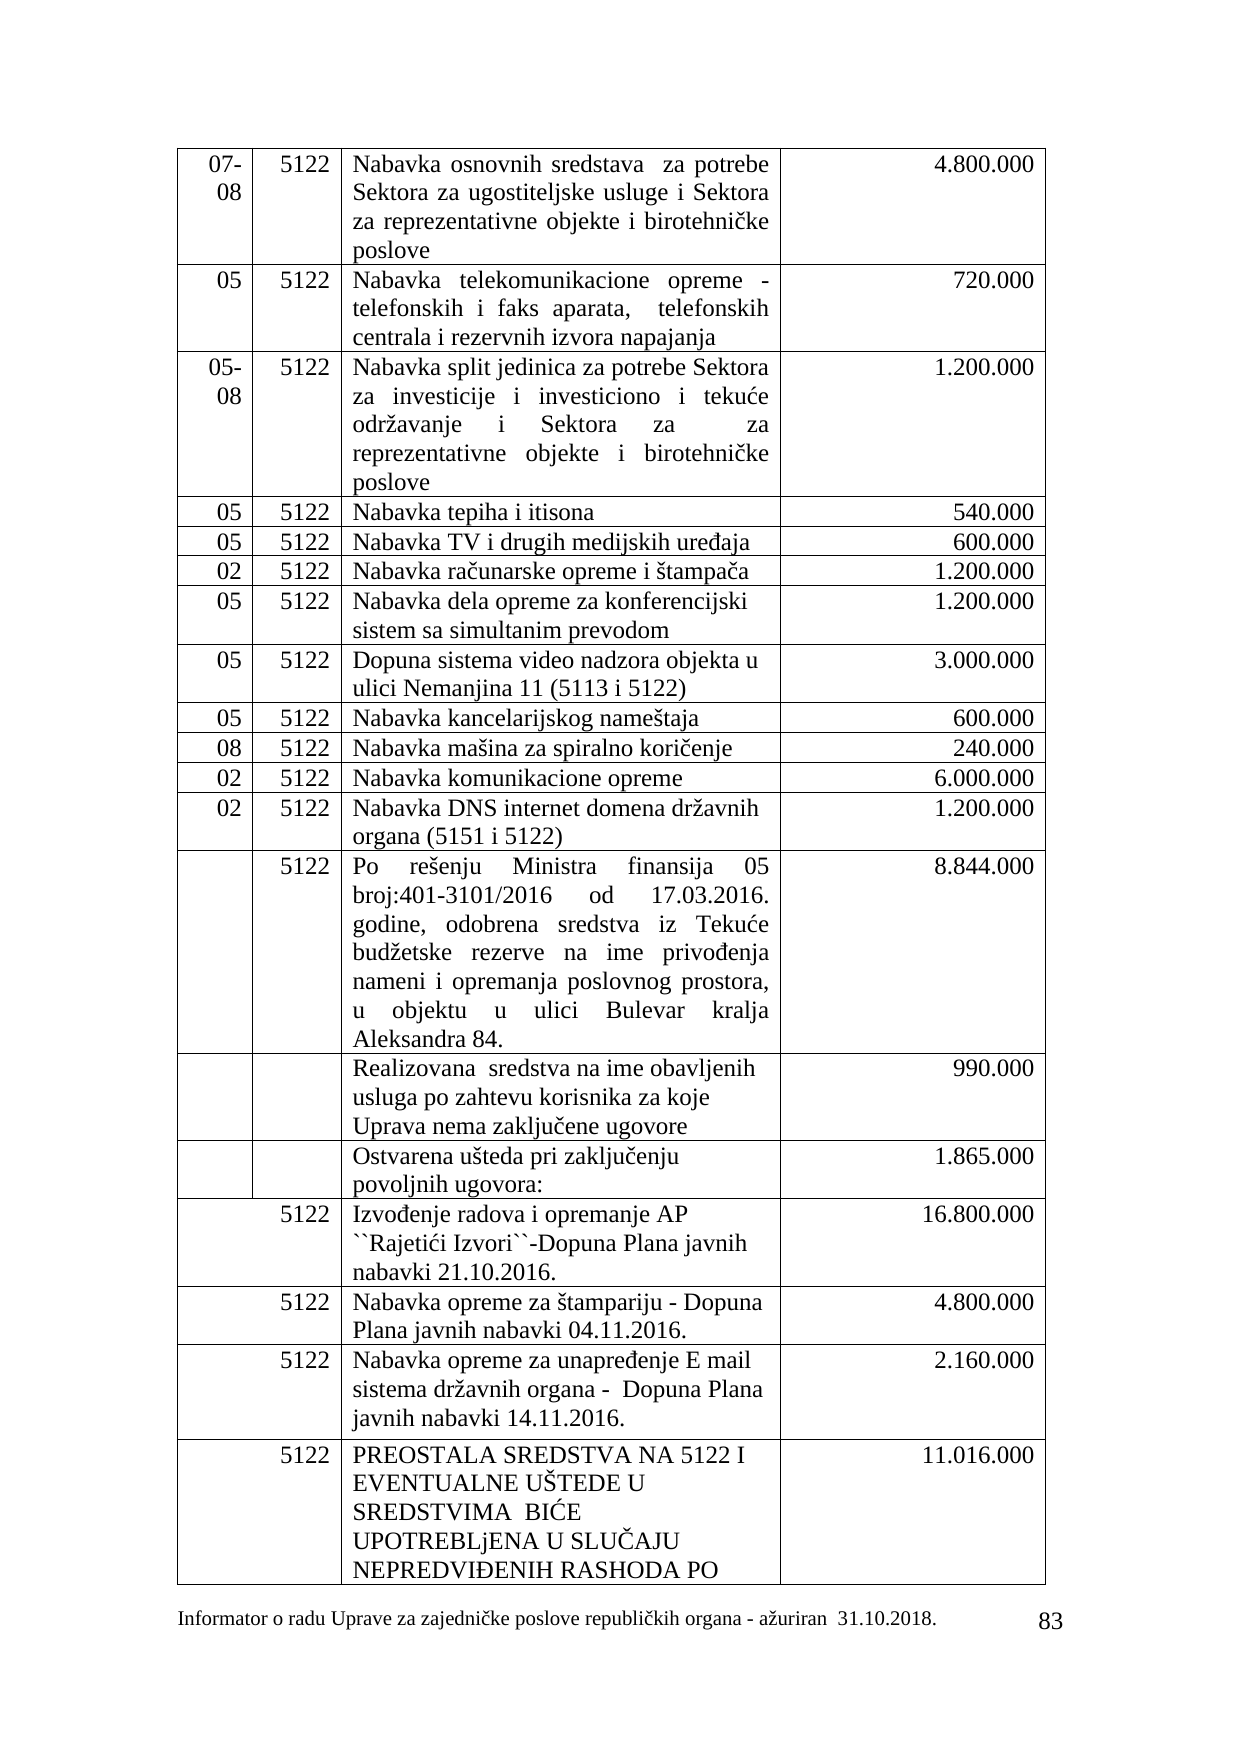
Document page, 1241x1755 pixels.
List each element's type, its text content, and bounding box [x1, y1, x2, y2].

table_cell Nabavka dela opreme za konferencijski sistem sa simultanim prevodom [342, 586, 780, 644]
table_cell 02 [178, 763, 252, 792]
table_cell 1.200.000 [781, 556, 1045, 585]
table_cell [178, 1054, 252, 1140]
table_cell 1.200.000 [781, 793, 1045, 850]
table_cell 720.000 [781, 265, 1045, 351]
table_cell 5122 [253, 793, 341, 850]
table_cell 1.200.000 [781, 352, 1045, 496]
table_cell 16.800.000 [781, 1199, 1045, 1286]
table_cell 5122 [178, 1287, 341, 1344]
table_cell Po rešenju Ministra finansija 05 broj:401-3101/2016 od 17.03.2016. godine, odobrena sredstva iz Tekuće budžetske rezerve na ime privođenja nameni i opremanja poslovnog prostora, u objektu u ulici Bulevar kralјa Aleksandra 84. [342, 851, 780, 1052]
table_cell 540.000 [781, 497, 1045, 526]
table_cell 07-08 [178, 149, 252, 264]
table_cell Nabavka DNS internet domena državnih organa (5151 i 5122) [342, 793, 780, 850]
table_cell 6.000.000 [781, 763, 1045, 792]
table_cell Nabavka tepiha i itisona [342, 497, 780, 526]
table_cell 600.000 [781, 703, 1045, 732]
table_cell 5122 [253, 352, 341, 496]
table_cell 4.800.000 [781, 1287, 1045, 1344]
table_cell Nabavka split jedinica za potrebe Sektora za investicije i investiciono i tekuće održavanje i Sektora za za reprezentativne objekte i birotehničke poslove [342, 352, 780, 496]
table_cell 05 [178, 265, 252, 351]
table_cell 1.200.000 [781, 586, 1045, 644]
table_cell 5122 [178, 1199, 341, 1286]
table_cell 02 [178, 556, 252, 585]
table_cell 05 [178, 703, 252, 732]
table_cell Izvođenje radova i opremanje AP ``Rajetići Izvori``-Dopuna Plana javnih nabavki 21.10.2016. [342, 1199, 780, 1286]
table_cell 3.000.000 [781, 645, 1045, 702]
table_cell 05-08 [178, 352, 252, 496]
table_cell 2.160.000 [781, 1345, 1045, 1439]
table_cell 5122 [253, 733, 341, 762]
table_cell Nabavka računarske opreme i štampača [342, 556, 780, 585]
table_cell [178, 851, 252, 1052]
table_cell PREOSTALA SREDSTVA NA 5122 I EVENTUALNE UŠTEDE U SREDSTVIMA BIĆE UPOTREBLjENA U SLUČAJU NEPREDVIĐENIH RASHODA PO [342, 1440, 780, 1583]
table_cell Realizovana sredstva na ime obavlјenih usluga po zahtevu korisnika za koje Uprava nema zaklјučene ugovore [342, 1054, 780, 1140]
table_cell 5122 [253, 556, 341, 585]
table_cell 5122 [178, 1440, 341, 1583]
table_cell [253, 1141, 341, 1198]
table_cell Nabavka TV i drugih medijskih uređaja [342, 527, 780, 555]
table_cell Nabavka kancelarijskog nameštaja [342, 703, 780, 732]
table_cell 5122 [253, 763, 341, 792]
table_cell 11.016.000 [781, 1440, 1045, 1583]
table_cell 05 [178, 527, 252, 555]
table_cell 5122 [253, 527, 341, 555]
table_cell 05 [178, 497, 252, 526]
table_cell Nabavka telekomunikacione opreme - telefonskih i faks aparata, telefonskih centrala i rezervnih izvora napajanja [342, 265, 780, 351]
table_cell 5122 [253, 497, 341, 526]
table_cell 990.000 [781, 1054, 1045, 1140]
table_cell [253, 1054, 341, 1140]
table_cell Nabavka opreme za štampariju - Dopuna Plana javnih nabavki 04.11.2016. [342, 1287, 780, 1344]
table_cell 5122 [253, 645, 341, 702]
table_cell Nabavka opreme za unapređenje E mail sistema državnih organa - Dopuna Plana javnih nabavki 14.11.2016. [342, 1345, 780, 1439]
table_cell 5122 [253, 149, 341, 264]
table_cell 4.800.000 [781, 149, 1045, 264]
table_cell [178, 1141, 252, 1198]
table_cell 600.000 [781, 527, 1045, 555]
table_cell 02 [178, 793, 252, 850]
table_cell Nabavka mašina za spiralno koričenje [342, 733, 780, 762]
table_cell 5122 [253, 851, 341, 1052]
table_cell Nabavka osnovnih sredstava za potrebe Sektora za ugostitelјske usluge i Sektora za reprezentativne objekte i birotehničke poslove [342, 149, 780, 264]
table_cell 5122 [253, 586, 341, 644]
table_cell Dopuna sistema video nadzora objekta u ulici Nemanjina 11 (5113 i 5122) [342, 645, 780, 702]
table_cell 05 [178, 645, 252, 702]
table_cell 08 [178, 733, 252, 762]
table_cell 8.844.000 [781, 851, 1045, 1052]
table_cell 5122 [178, 1345, 341, 1439]
table_cell Ostvarena ušteda pri zaklјučenju povolјnih ugovora: [342, 1141, 780, 1198]
table_cell 1.865.000 [781, 1141, 1045, 1198]
table_cell 5122 [253, 703, 341, 732]
table_cell 5122 [253, 265, 341, 351]
table_cell 240.000 [781, 733, 1045, 762]
table_cell Nabavka komunikacione opreme [342, 763, 780, 792]
table_cell 05 [178, 586, 252, 644]
